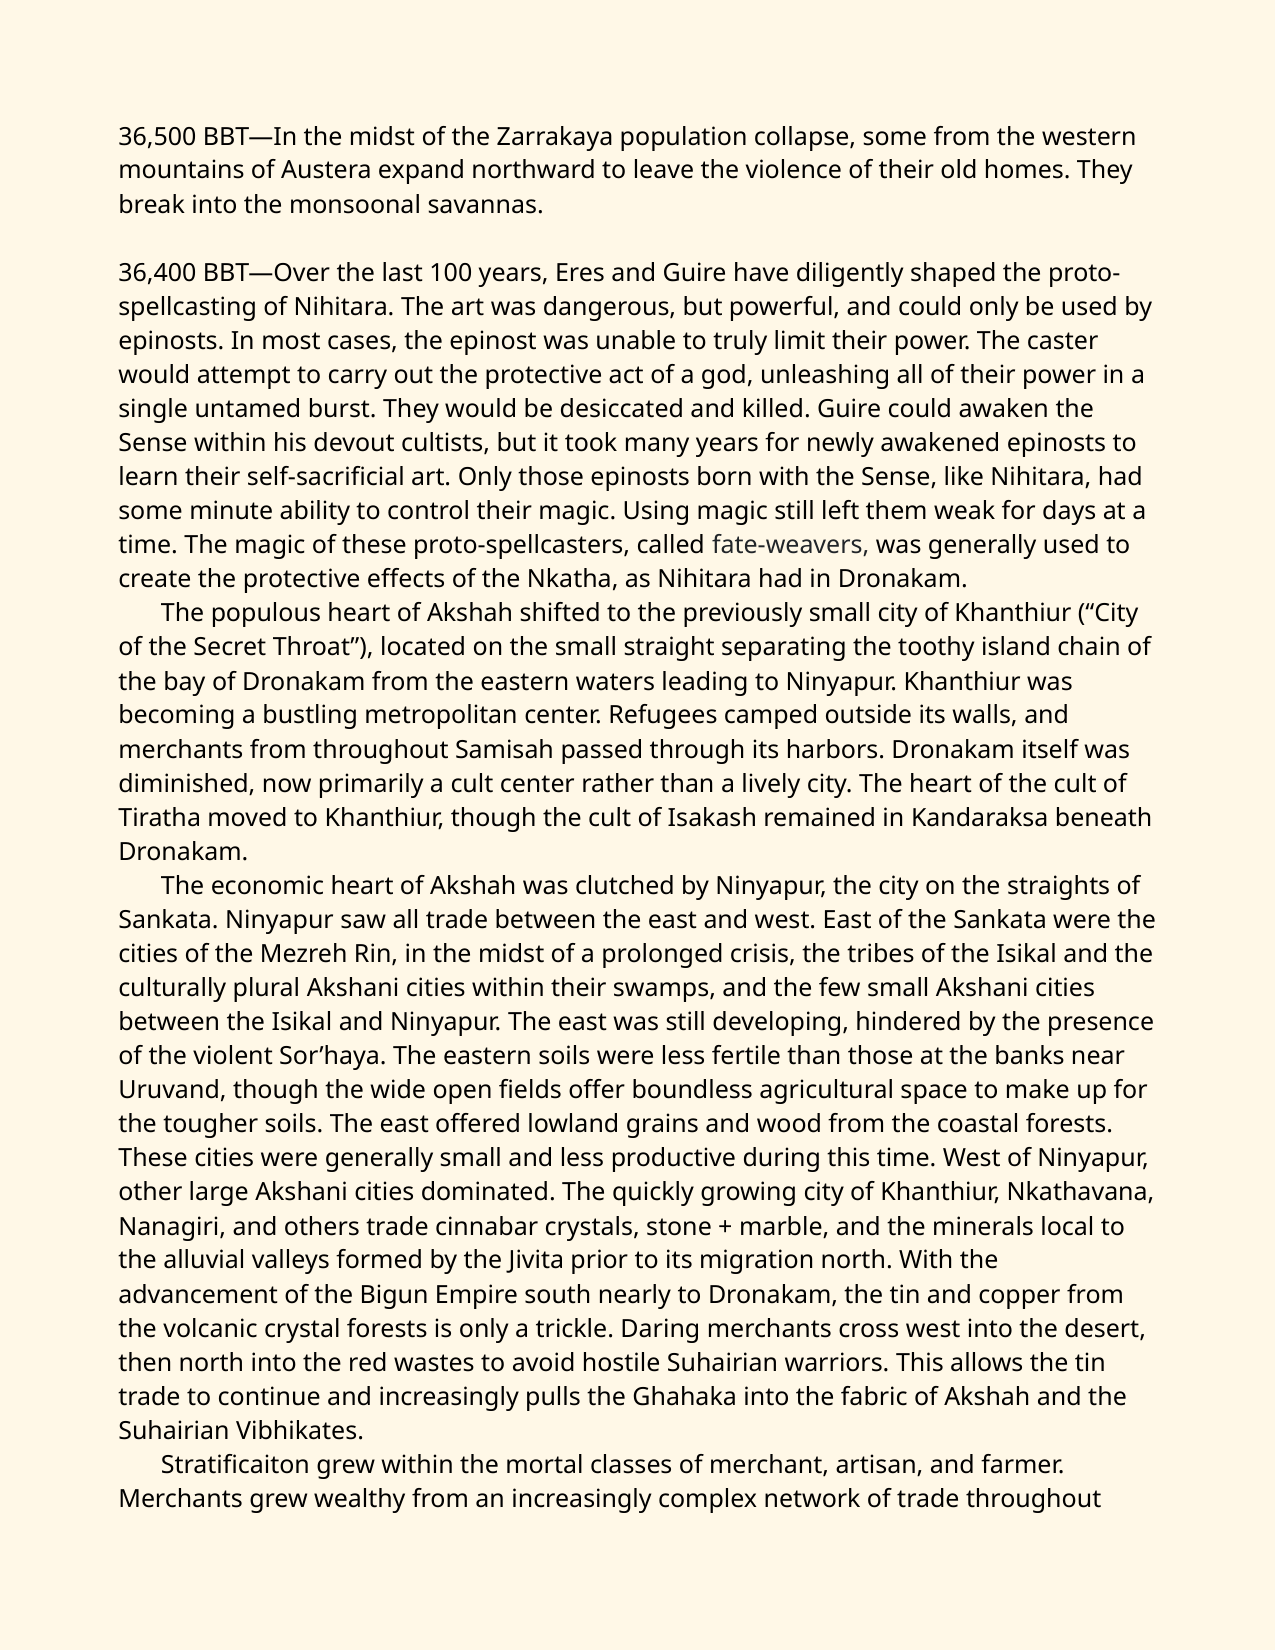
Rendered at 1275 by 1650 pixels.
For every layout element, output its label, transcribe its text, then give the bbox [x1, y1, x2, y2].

text Stratificaiton grew within the mortal classes of merchant, artisan, and farmer. Merchants grew wealthy from an increasingly complex network of trade throughout [118, 1447, 1157, 1515]
text 36,400 BBT—Over the last 100 years, Eres and Guire have diligently shaped the proto-spellcasting of Nihitara. The art was dangerous, but powerful, and could only be used by epinosts. In most cases, the epinost was unable to truly limit their power. The caster would attempt to carry out the protective act of a god, unleashing all of their power in a single untamed burst. They would be desiccated and killed. Guire could awaken the Sense within his devout cultists, but it took many years for newly awakened epinosts to learn their self-sacrificial art. Only those epinosts born with the Sense, like Nihitara, had some minute ability to control their magic. Using magic still left them weak for days at a time. The magic of these proto-spellcasters, called fate-weavers, was generally used to create the protective effects of the Nkatha, as Nihitara had in Dronakam. [118, 254, 1157, 595]
text The economic heart of Akshah was clutched by Ninyapur, the city on the straights of Sankata. Ninyapur saw all trade between the east and west. East of the Sankata were the cities of the Mezreh Rin, in the midst of a prolonged crisis, the tribes of the Isikal and the culturally plural Akshani cities within their swamps, and the few small Akshani cities between the Isikal and Ninyapur. The east was still developing, hindered by the presence of the violent Sor’haya. The eastern soils were less fertile than those at the banks near Uruvand, though the wide open fields offer boundless agricultural space to make up for the tougher soils. The east offered lowland grains and wood from the coastal forests. These cities were generally small and less productive during this time. West of Ninyapur, other large Akshani cities dominated. The quickly growing city of Khanthiur, Nkathavana, Nanagiri, and others trade cinnabar crystals, stone + marble, and the minerals local to the alluvial valleys formed by the Jivita prior to its migration north. With the advancement of the Bigun Empire south nearly to Dronakam, the tin and copper from the volcanic crystal forests is only a trickle. Daring merchants cross west into the desert, then north into the red wastes to avoid hostile Suhairian warriors. This allows the tin trade to continue and increasingly pulls the Ghahaka into the fabric of Akshah and the Suhairian Vibhikates. [118, 867, 1157, 1447]
text 36,500 BBT—In the midst of the Zarrakaya population collapse, some from the western mountains of Austera expand northward to leave the violence of their old homes. They break into the monsoonal savannas. [118, 118, 1157, 220]
text The populous heart of Akshah shifted to the previously small city of Khanthiur (“City of the Secret Throat”), located on the small straight separating the toothy island chain of the bay of Dronakam from the eastern waters leading to Ninyapur. Khanthiur was becoming a bustling metropolitan center. Refugees camped outside its walls, and merchants from throughout Samisah passed through its harbors. Dronakam itself was diminished, now primarily a cult center rather than a lively city. The heart of the cult of Tiratha moved to Khanthiur, though the cult of Isakash remained in Kandaraksa beneath Dronakam. [118, 595, 1157, 867]
